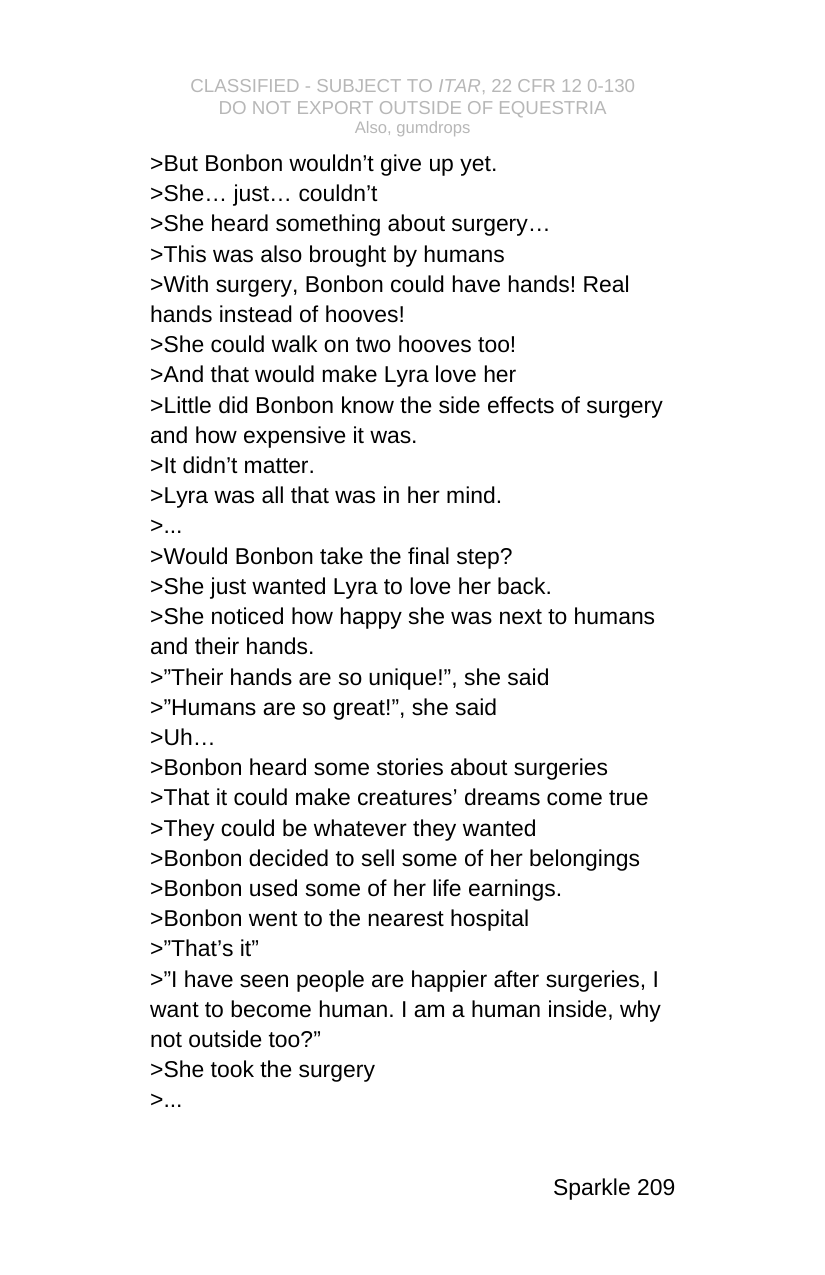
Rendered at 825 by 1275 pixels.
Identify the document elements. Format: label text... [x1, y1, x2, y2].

text >Little did Bonbon know the side effects of surgery and how expensive it was. [150, 392, 675, 448]
text >They could be whatever they wanted [150, 814, 675, 841]
text >Bonbon used some of her life earnings. [150, 875, 675, 901]
text >Lyra was all that was in her mind. [150, 482, 675, 509]
text >It didn’t matter. [150, 452, 675, 478]
text >She heard something about surgery… [150, 210, 675, 237]
text >She took the surgery [150, 1056, 675, 1083]
text >... [150, 512, 675, 539]
text >Bonbon decided to sell some of her belongings [150, 845, 675, 871]
text >With surgery, Bonbon could have hands! Real hands instead of hooves! [150, 271, 675, 327]
text >She could walk on two hooves too! [150, 331, 675, 358]
text >That it could make creatures’ dreams come true [150, 784, 675, 811]
text >Bonbon heard some stories about surgeries [150, 754, 675, 781]
text >”Their hands are so unique!”, she said [150, 663, 675, 690]
text >”That’s it” [150, 935, 675, 962]
text >Uh… [150, 724, 675, 750]
text >Bonbon went to the nearest hospital [150, 905, 675, 932]
text >... [150, 1086, 675, 1113]
text >She… just… couldn’t [150, 180, 675, 207]
text >And that would make Lyra love her [150, 361, 675, 388]
text >But Bonbon wouldn’t give up yet. [150, 150, 675, 176]
text >This was also brought by humans [150, 241, 675, 267]
text >”I have seen people are happier after surgeries, I want to become human. I am a human inside, why not outside too?” [150, 966, 675, 1052]
text >”Humans are so great!”, she said [150, 694, 675, 720]
text >She noticed how happy she was next to humans and their hands. [150, 603, 675, 660]
text >Would Bonbon take the final step? [150, 543, 675, 569]
text >She just wanted Lyra to love her back. [150, 573, 675, 599]
